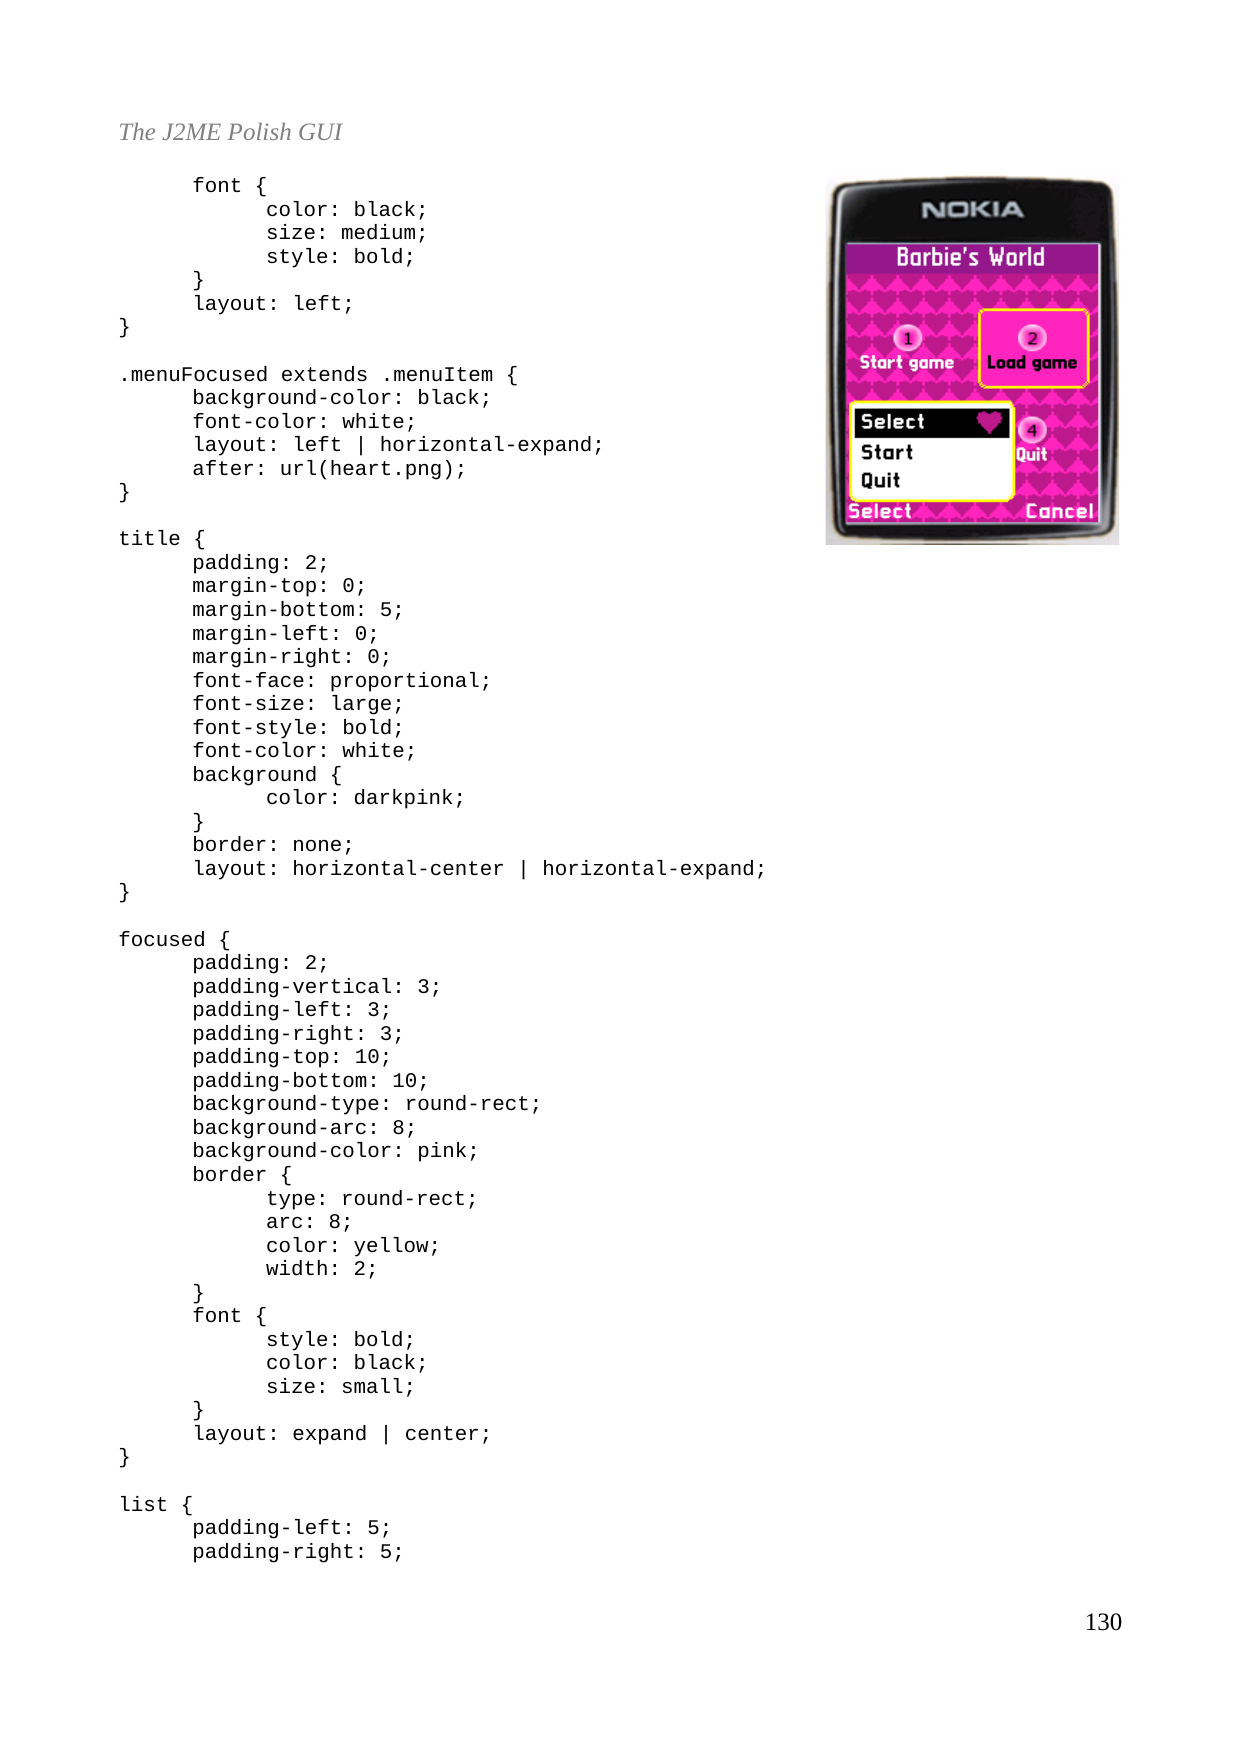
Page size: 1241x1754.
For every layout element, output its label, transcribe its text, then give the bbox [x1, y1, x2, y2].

text border { [118, 1164, 1122, 1188]
text font-face: proportional; [118, 670, 1122, 693]
text layout: left; [118, 293, 825, 317]
text color: black; [118, 199, 825, 222]
text font-style: bold; [118, 717, 1122, 740]
text type: round-rect; [118, 1188, 1122, 1211]
text padding-bottom: 10; [118, 1070, 1122, 1093]
text padding-top: 10; [118, 1046, 1122, 1070]
text } [118, 481, 825, 505]
picture [825, 175, 1120, 545]
text list { [118, 1494, 1122, 1517]
text font { [118, 1305, 1122, 1329]
text } [118, 811, 1122, 834]
text layout: left | horizontal-expand; [118, 434, 825, 458]
text style: bold; [118, 1329, 1122, 1352]
text color: black; [118, 1352, 1122, 1376]
text } [118, 1399, 1122, 1423]
text color: yellow; [118, 1235, 1122, 1258]
text font-size: large; [118, 693, 1122, 717]
text style: bold; [118, 246, 825, 269]
text } [118, 882, 1122, 905]
text layout: horizontal-center | horizontal-expand; [118, 858, 1122, 882]
text padding-right: 3; [118, 1023, 1122, 1046]
text background-color: pink; [118, 1141, 1122, 1164]
text size: medium; [118, 222, 825, 246]
text padding-vertical: 3; [118, 976, 1122, 999]
text margin-left: 0; [118, 623, 1122, 646]
text } [118, 269, 825, 293]
text size: small; [118, 1376, 1122, 1399]
text focused { [118, 929, 1122, 952]
text width: 2; [118, 1258, 1122, 1282]
text padding: 2; [118, 952, 1122, 976]
text arc: 8; [118, 1211, 1122, 1235]
text padding: 2; [118, 552, 1122, 576]
text background-color: black; [118, 387, 825, 411]
text .menuFocused extends .menuItem { [118, 364, 825, 387]
text background { [118, 764, 1122, 787]
text font { [118, 175, 825, 199]
text border: none; [118, 834, 1122, 858]
text background-arc: 8; [118, 1117, 1122, 1141]
text padding-left: 5; [118, 1517, 1122, 1541]
text font-color: white; [118, 411, 825, 434]
text background-type: round-rect; [118, 1093, 1122, 1117]
text padding-right: 5; [118, 1541, 1122, 1564]
text font-color: white; [118, 740, 1122, 764]
text } [118, 317, 825, 340]
text title { [118, 528, 1122, 552]
text margin-right: 0; [118, 646, 1122, 670]
text color: darkpink; [118, 787, 1122, 811]
text after: url(heart.png); [118, 458, 825, 481]
text } [118, 1282, 1122, 1305]
text margin-top: 0; [118, 576, 1122, 599]
text layout: expand | center; [118, 1423, 1122, 1447]
text padding-left: 3; [118, 999, 1122, 1023]
text margin-bottom: 5; [118, 599, 1122, 623]
text } [118, 1447, 1122, 1470]
